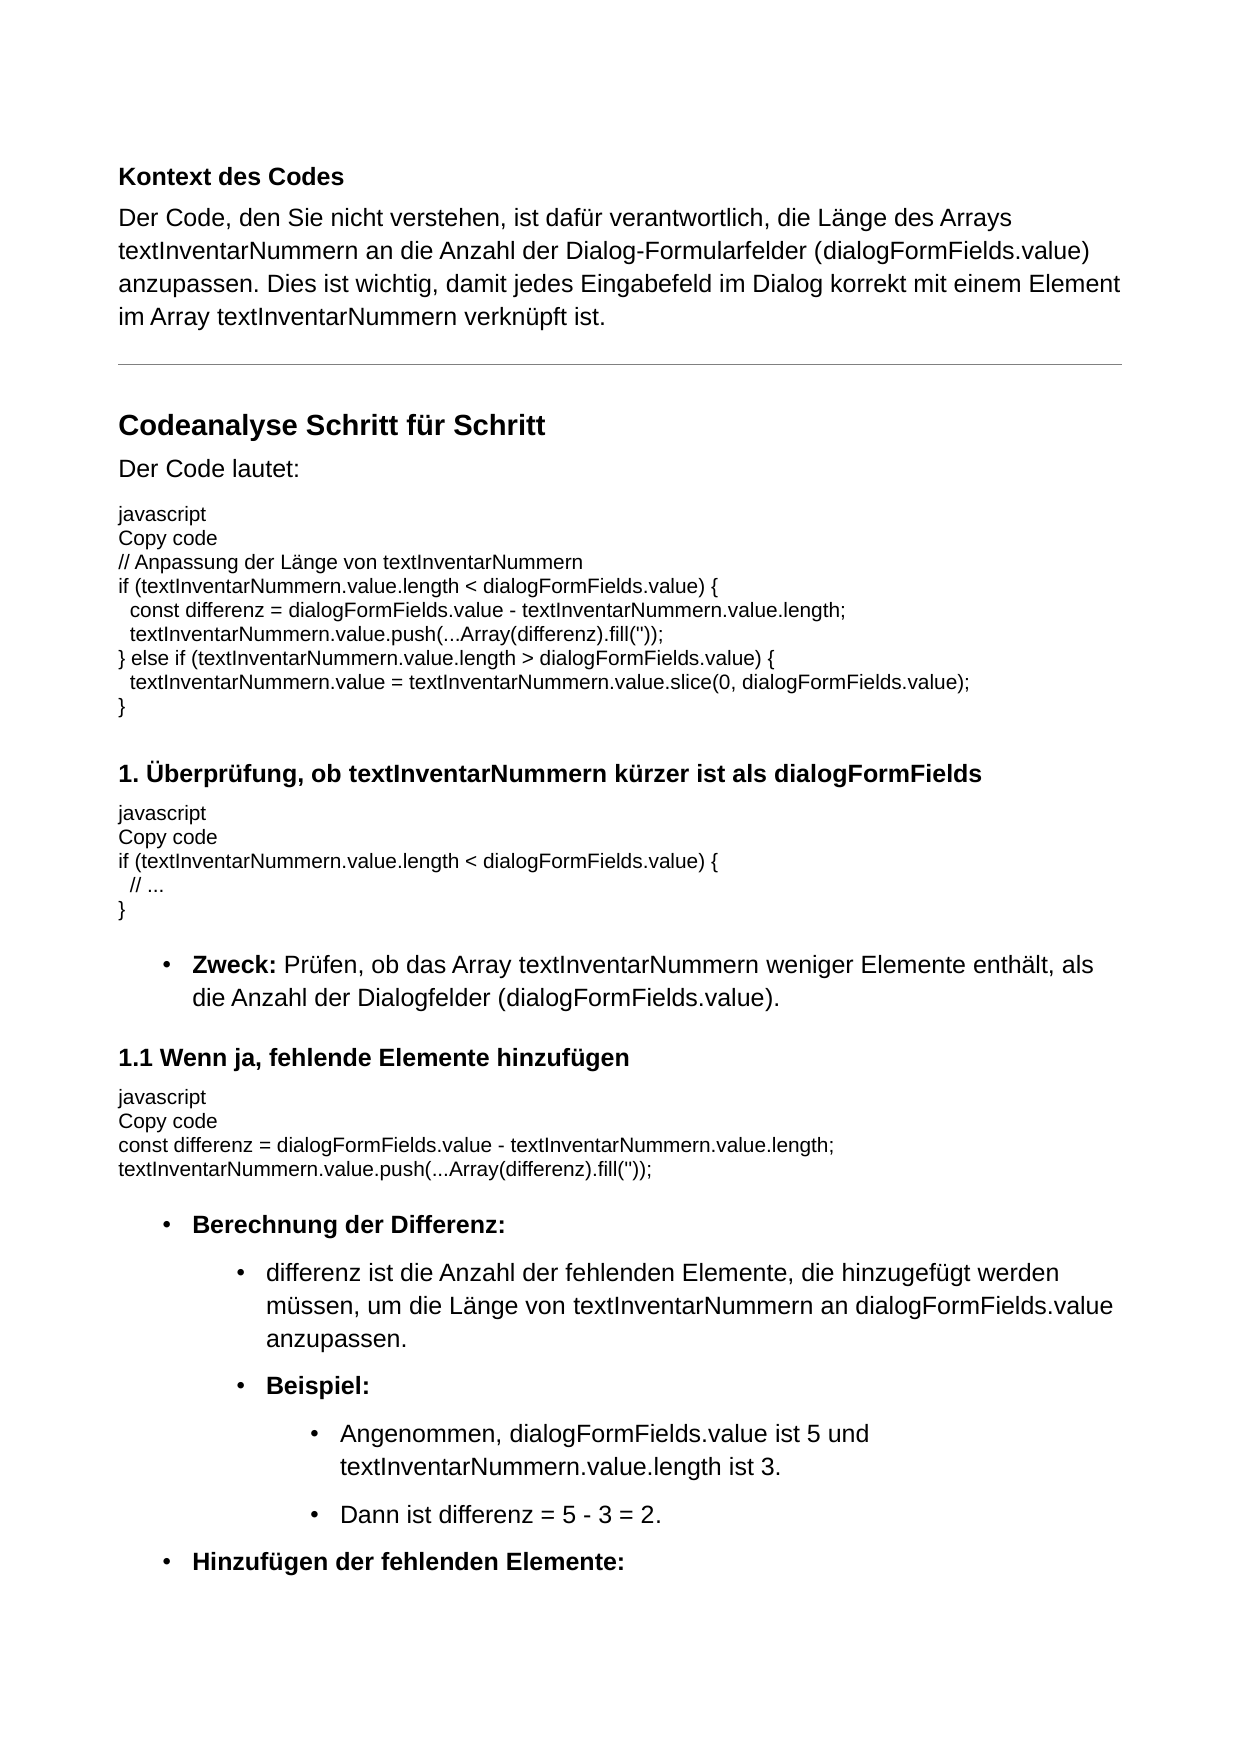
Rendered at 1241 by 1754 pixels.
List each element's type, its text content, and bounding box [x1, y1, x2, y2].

list Zweck: Prüfen, ob das Array textInventarNummern weniger Elemente enthält, als die Anzahl der Dialogfelder (dialogFormFields.value). [162, 950, 1122, 1012]
list differenz ist die Anzahl der fehlenden Elemente, die hinzugefügt werden müssen, um die Länge von textInventarNummern an dialogFormFields.value anzupassen. [236, 1257, 1122, 1352]
text Copy code [118, 825, 1122, 849]
text // Anpassung der Länge von textInventarNummern [118, 550, 1122, 574]
list Berechnung der Differenz: [162, 1210, 1122, 1239]
text // ... [118, 873, 1122, 897]
text textInventarNummern.value.push(...Array(differenz).fill('')); [118, 1156, 1122, 1180]
text textInventarNummern.value = textInventarNummern.value.slice(0, dialogFormFields.value); [118, 669, 1122, 693]
text Copy code [118, 1108, 1122, 1132]
list Angenommen, dialogFormFields.value ist 5 und textInventarNummern.value.length ist 3. [310, 1419, 1122, 1481]
text } [118, 897, 1122, 921]
text const differenz = dialogFormFields.value - textInventarNummern.value.length; [118, 598, 1122, 622]
text Copy code [118, 526, 1122, 550]
text textInventarNummern.value.push(...Array(differenz).fill('')); [118, 622, 1122, 646]
text } [118, 693, 1122, 717]
subtitle 1. Überprüfung, ob textInventarNummern kürzer ist als dialogFormFields [118, 759, 1122, 788]
text if (textInventarNummern.value.length < dialogFormFields.value) { [118, 574, 1122, 598]
text javascript [118, 502, 1122, 526]
text const differenz = dialogFormFields.value - textInventarNummern.value.length; [118, 1132, 1122, 1156]
subtitle Codeanalyse Schritt für Schritt [118, 408, 1122, 442]
list Hinzufügen der fehlenden Elemente: [162, 1547, 1122, 1576]
list Beispiel: [236, 1371, 1122, 1400]
text if (textInventarNummern.value.length < dialogFormFields.value) { [118, 849, 1122, 873]
text javascript [118, 801, 1122, 825]
text javascript [118, 1084, 1122, 1108]
text } else if (textInventarNummern.value.length > dialogFormFields.value) { [118, 646, 1122, 669]
subtitle Kontext des Codes [118, 161, 1122, 190]
subtitle 1.1 Wenn ja, fehlende Elemente hinzufügen [118, 1043, 1122, 1072]
text Der Code lautet: [118, 454, 1122, 483]
text Der Code, den Sie nicht verstehen, ist dafür verantwortlich, die Länge des Arrays textInventarNummern an die Anzahl der Dialog-Formularfelder (dialogFormFields.value) anzupassen. Dies ist wichtig, damit jedes Eingabefeld im Dialog korrekt mit einem Element im Array textInventarNummern verknüpft ist. [118, 203, 1122, 331]
list Dann ist differenz = 5 - 3 = 2. [310, 1500, 1122, 1528]
